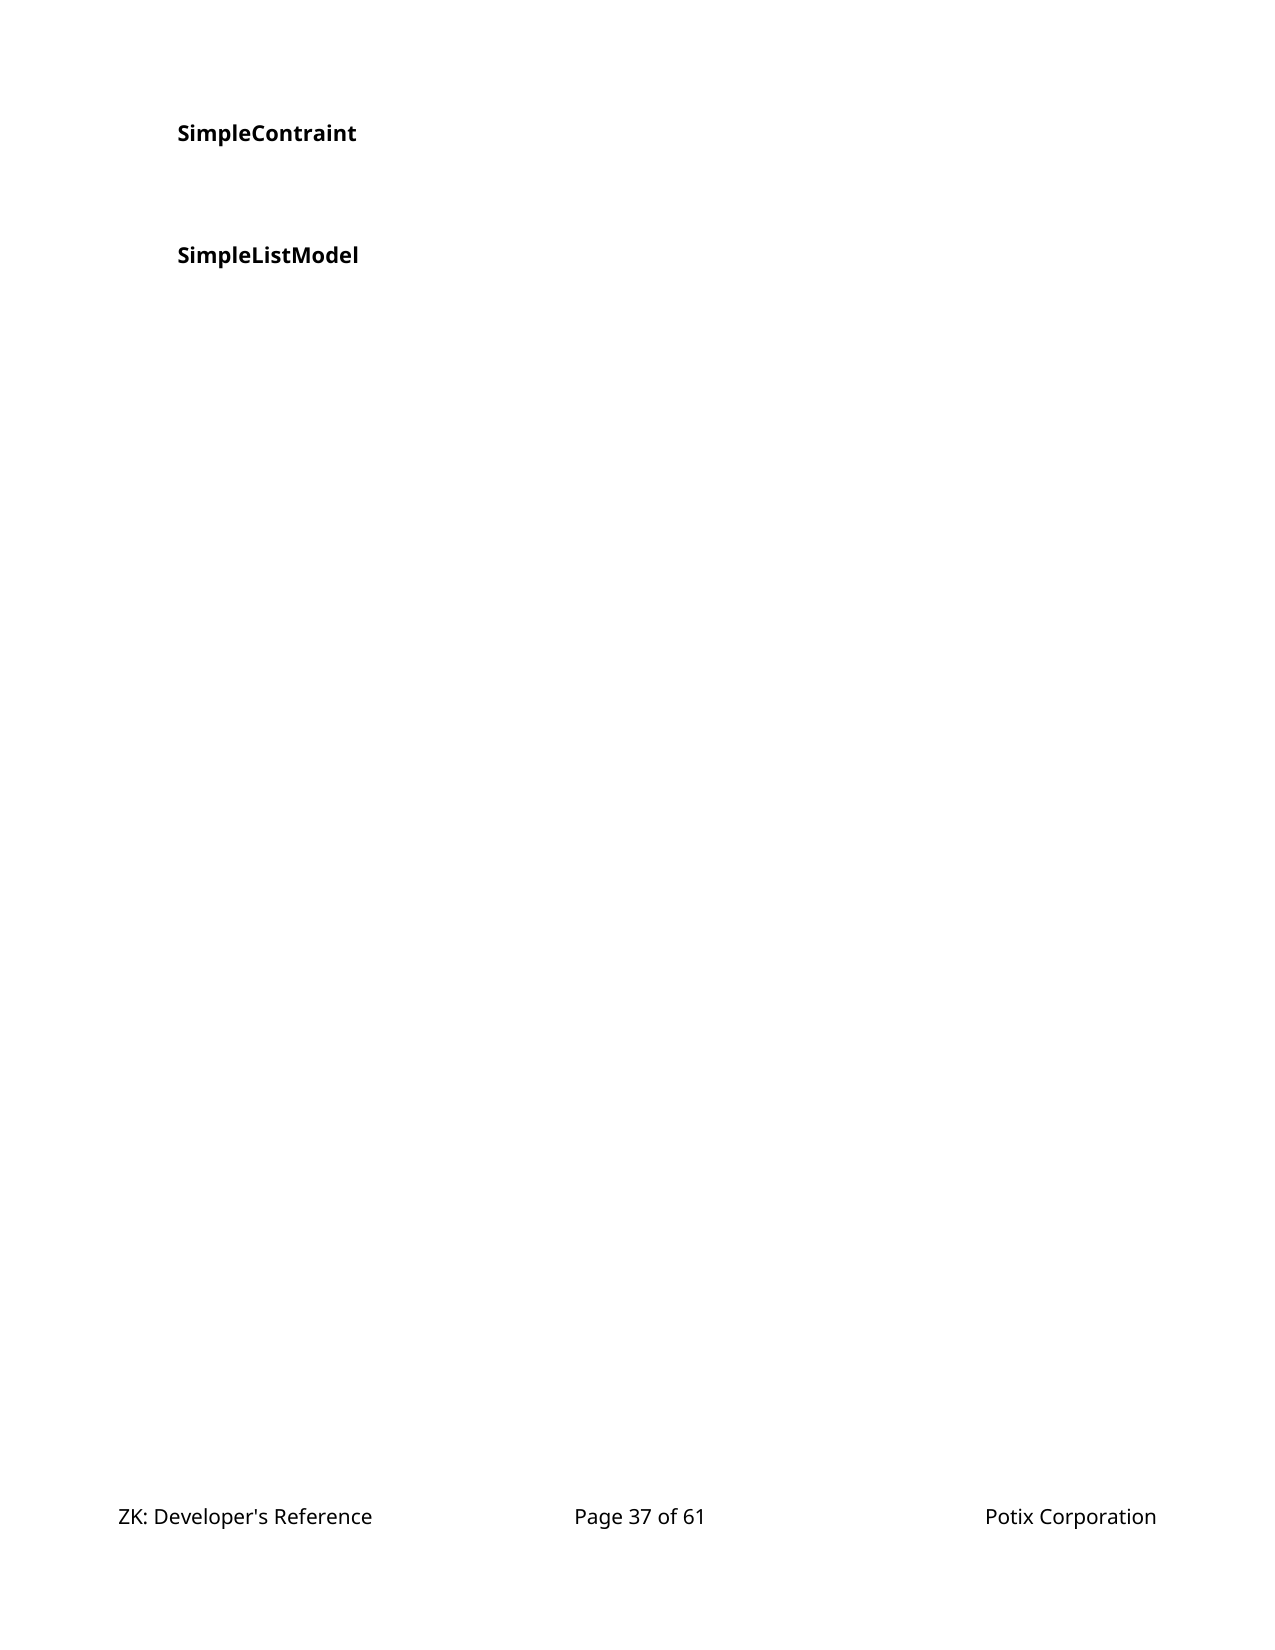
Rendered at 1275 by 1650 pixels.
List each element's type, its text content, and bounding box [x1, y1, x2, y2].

subtitle SimpleListModel [177, 239, 1157, 269]
subtitle SimpleContraint [177, 118, 1157, 148]
